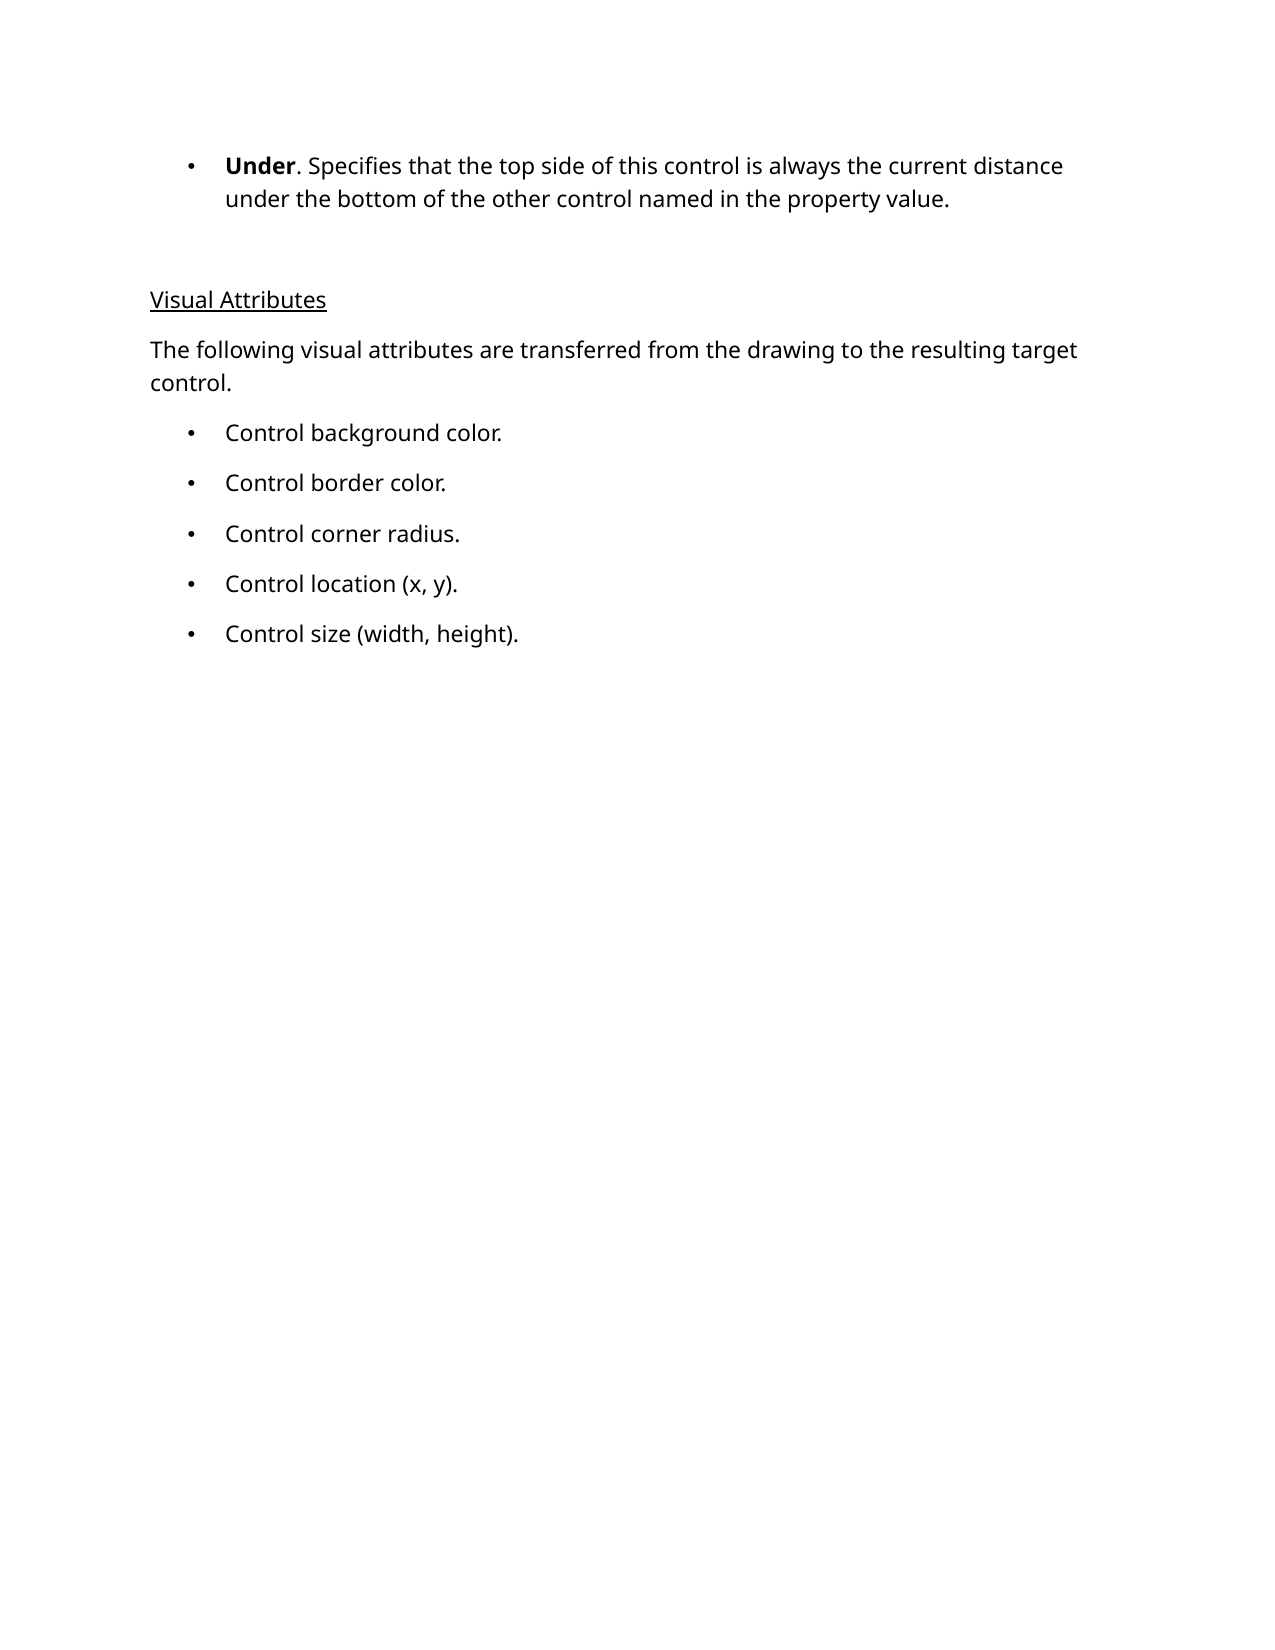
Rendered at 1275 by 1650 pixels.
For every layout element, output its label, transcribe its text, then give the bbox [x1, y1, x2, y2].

list Control location (x, y). [187, 568, 1125, 599]
list Control size (width, height). [187, 618, 1125, 649]
list Control corner radius. [187, 517, 1125, 549]
list Control background color. [187, 417, 1125, 448]
list Control border color. [187, 467, 1125, 499]
text Visual Attributes [150, 284, 1125, 315]
text The following visual attributes are transferred from the drawing to the resulting target control. [150, 334, 1125, 398]
list Under. Specifies that the top side of this control is always the current distance under the bottom of the other control named in the property value. [187, 150, 1125, 215]
